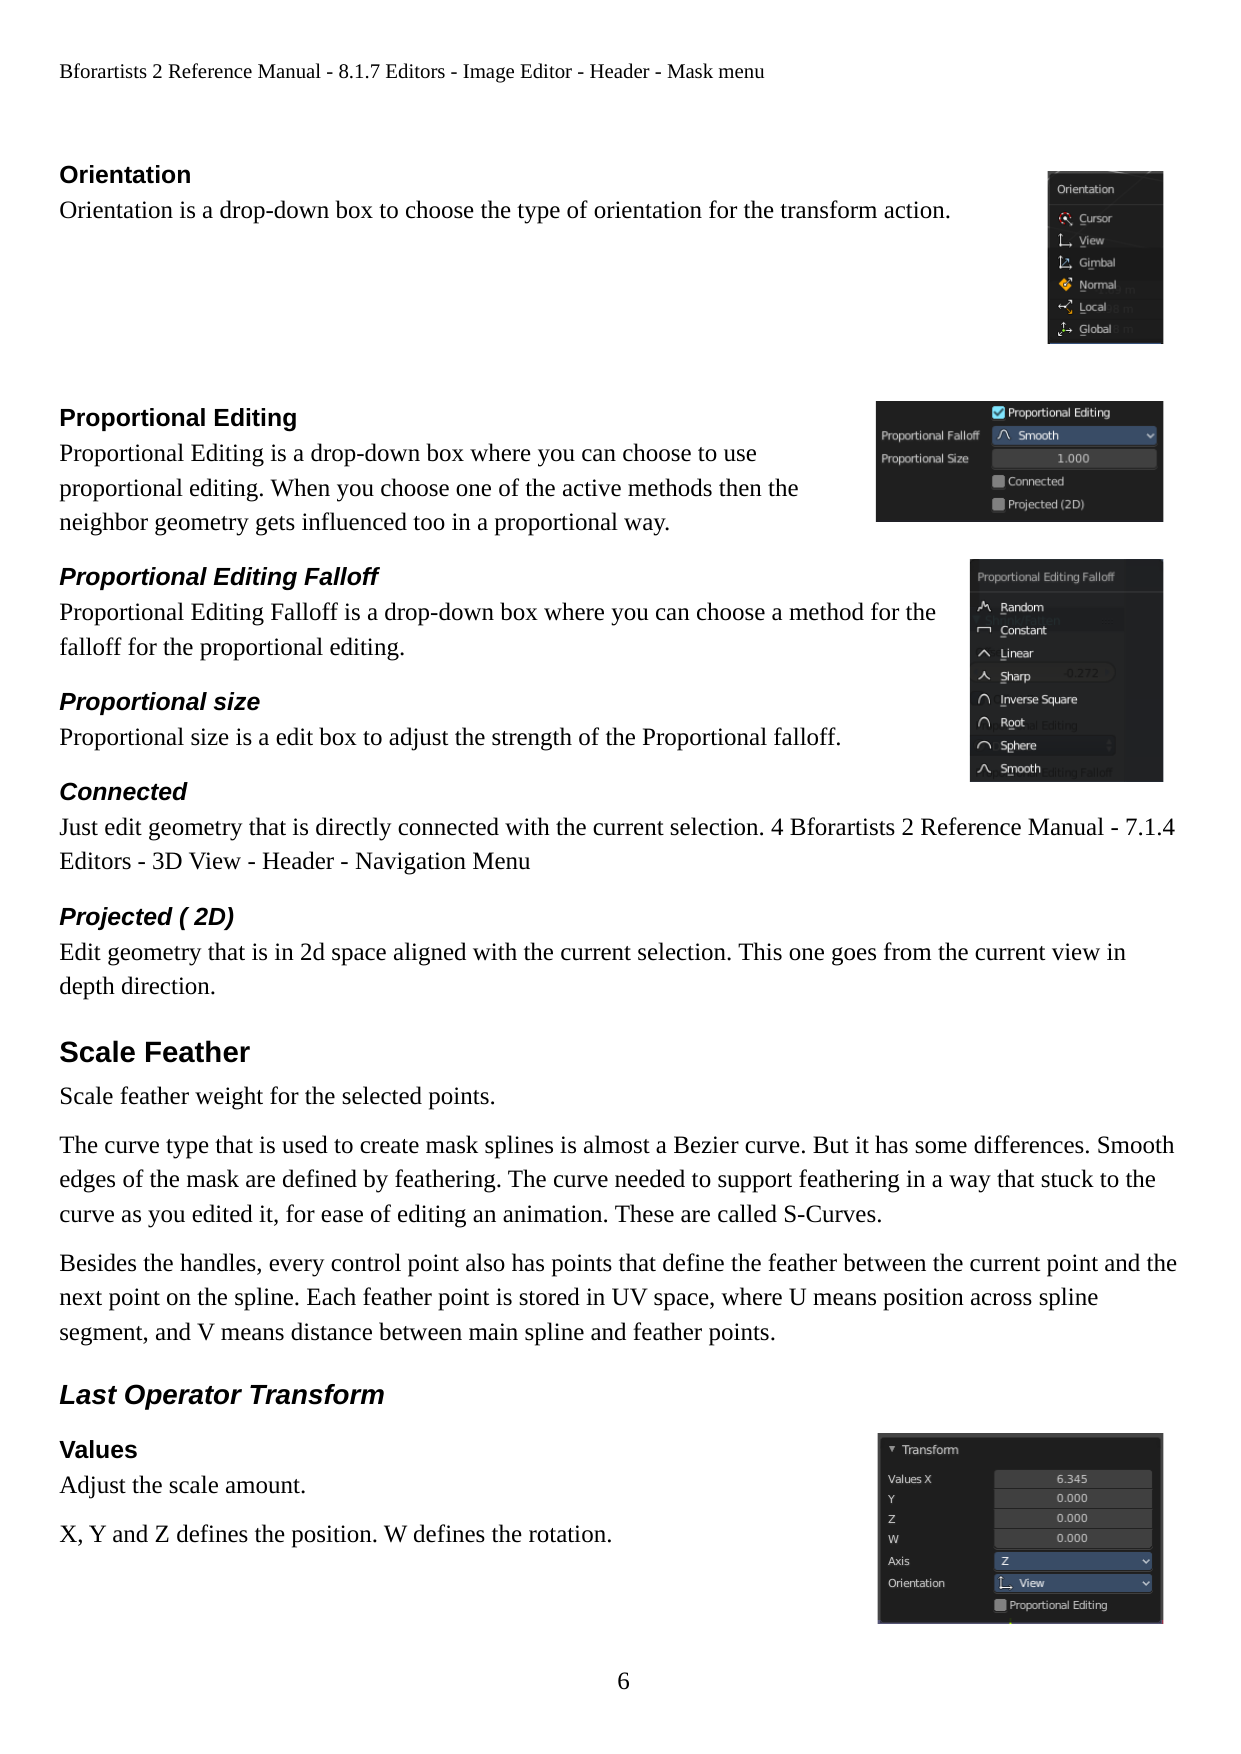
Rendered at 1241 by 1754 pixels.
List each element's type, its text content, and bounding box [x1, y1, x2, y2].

subtitle [1164, 403, 1181, 432]
subtitle Scale Feather [59, 1035, 1181, 1068]
subtitle [1164, 687, 1181, 716]
text Besides the handles, every control point also has points that define the feather between the current point and the next point on the spline. Each feather point is stored in UV space, where U means position across spline segment, and V means distance between main spline and feather points. [59, 1248, 1181, 1346]
text Orientation is a drop-down box to choose the type of orientation for the transform action. [59, 195, 1047, 223]
picture [969, 559, 1164, 782]
text Scale feather weight for the selected points. [59, 1081, 1181, 1110]
text X, Y and Z defines the position. W defines the rotation. [59, 1519, 877, 1548]
picture [875, 401, 1164, 522]
subtitle Orientation [59, 160, 1181, 188]
text Proportional size is a edit box to adjust the strength of the Proportional falloff. [59, 722, 969, 751]
subtitle [1164, 1435, 1181, 1464]
text Proportional Editing is a drop-down box where you can choose to use proportional editing. When you choose one of the active methods then the neighbor geometry gets influenced too in a proportional way. [59, 438, 1181, 536]
text [1164, 1470, 1181, 1499]
text Edit geometry that is in 2d space aligned with the current selection. This one goes from the current view in depth direction. [59, 937, 1181, 1000]
subtitle Last Operator Transform [59, 1378, 1181, 1410]
subtitle Proportional Editing Falloff [59, 562, 969, 591]
picture [877, 1433, 1164, 1624]
picture [1047, 171, 1164, 344]
text The curve type that is used to create mask splines is almost a Bezier curve. But it has some differences. Smooth edges of the mask are defined by feathering. The curve needed to support feathering in a way that stuck to the curve as you edited it, for ease of editing an animation. These are called S-Curves. [59, 1130, 1181, 1228]
text Adjust the scale amount. [59, 1470, 877, 1499]
subtitle Proportional size [59, 687, 969, 716]
subtitle Projected ( 2D) [59, 902, 1181, 930]
subtitle Values [59, 1435, 877, 1464]
text Proportional Editing Falloff is a drop-down box where you can choose a method for the falloff for the proportional editing. [59, 597, 969, 661]
text Just edit geometry that is directly connected with the current selection. 4 Bforartists 2 Reference Manual - 7.1.4 Editors - 3D View - Header - Navigation Menu [59, 812, 1181, 875]
subtitle Connected [59, 777, 1181, 806]
subtitle Proportional Editing [59, 403, 875, 432]
